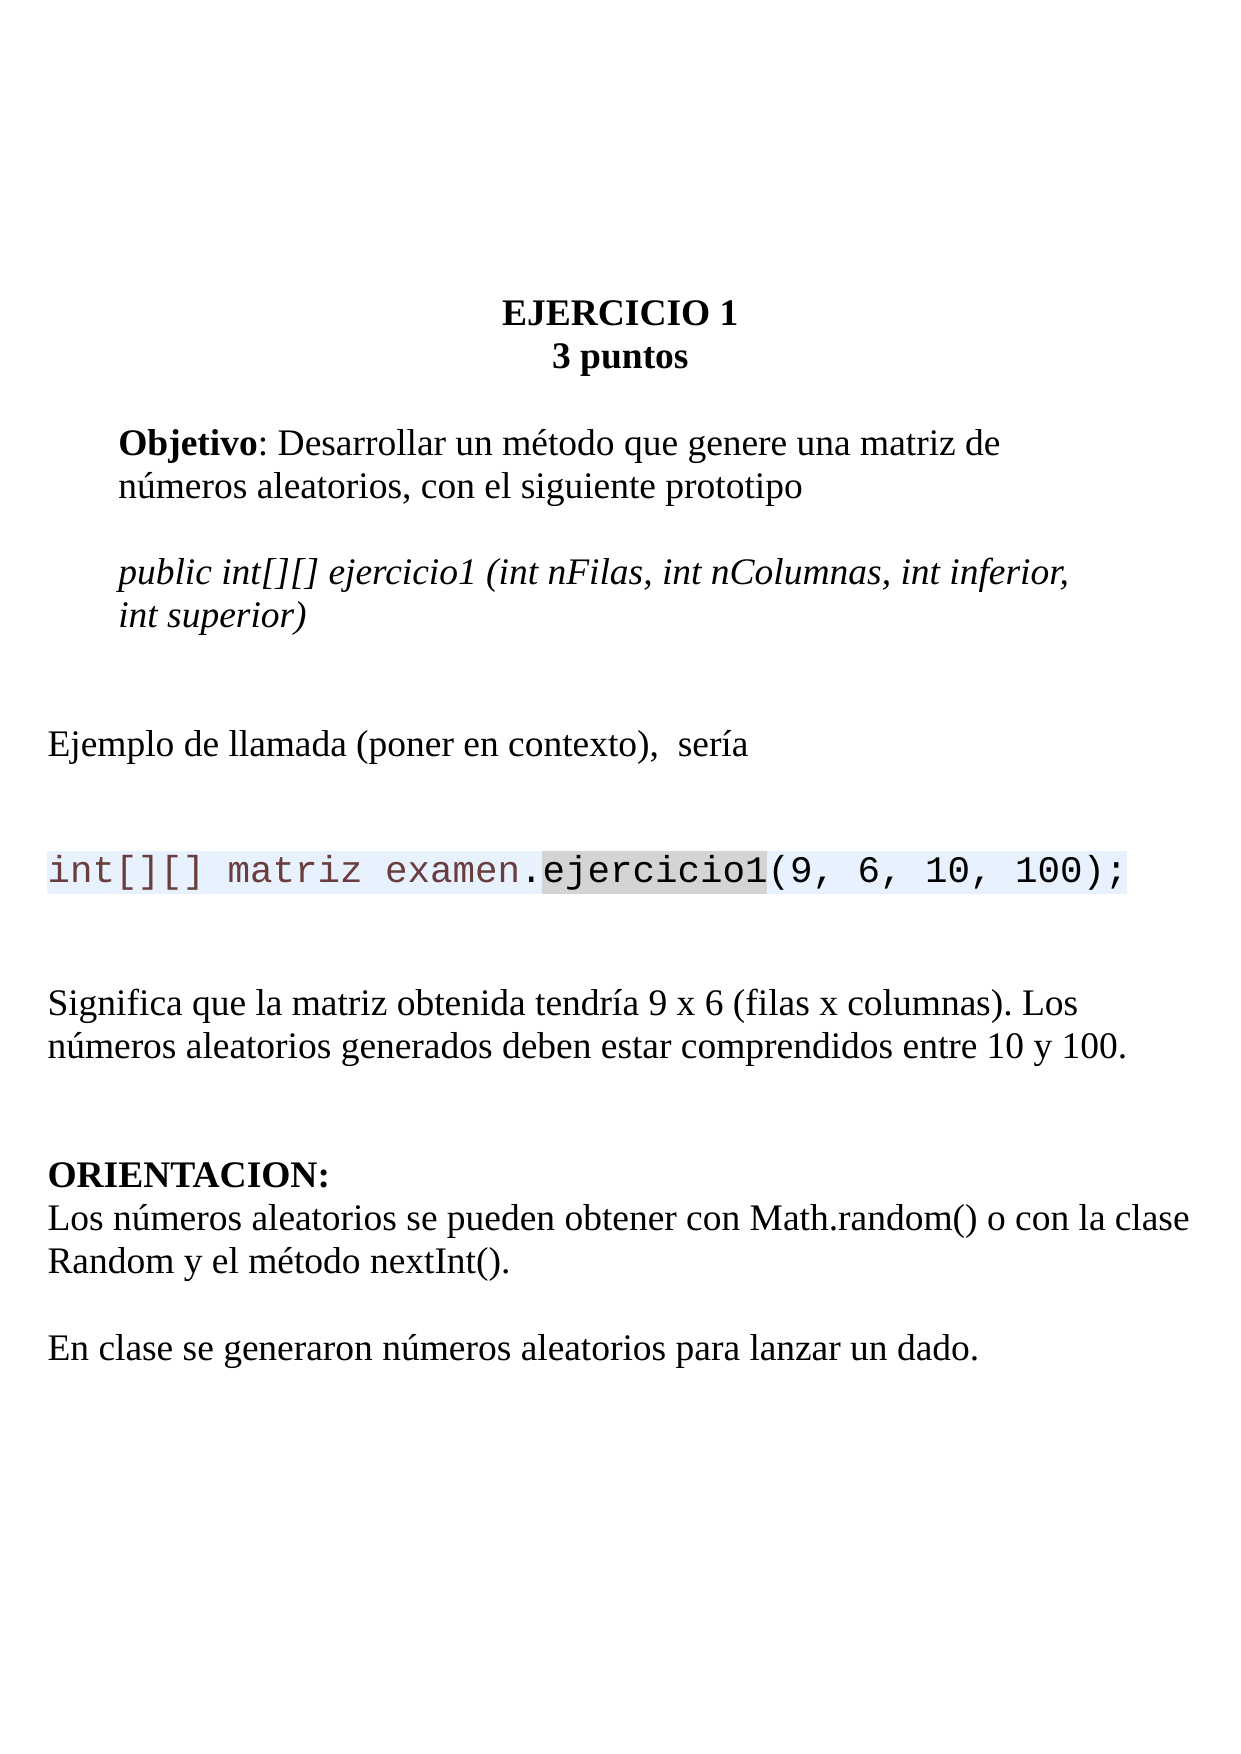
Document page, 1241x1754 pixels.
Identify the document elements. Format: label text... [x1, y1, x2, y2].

text Los números aleatorios se pueden obtener con Math.random() o con la clase Random y el método nextInt(). [47, 1196, 1211, 1282]
text 3 puntos [118, 334, 1122, 377]
text ORIENTACION: [47, 1152, 1211, 1196]
text Ejemplo de llamada (poner en contexto), sería [47, 722, 1211, 765]
text Significa que la matriz obtenida tendría 9 x 6 (filas x columnas). Los números aleatorios generados deben estar comprendidos entre 10 y 100. [47, 980, 1211, 1066]
text public int[][] ejercicio1 (int nFilas, int nColumnas, int inferior, int superior) [118, 549, 1122, 636]
text Objetivo: Desarrollar un método que genere una matriz de números aleatorios, con el siguiente prototipo [118, 420, 1122, 506]
text EJERCICIO 1 [118, 291, 1122, 334]
text En clase se generaron números aleatorios para lanzar un dado. [47, 1325, 1211, 1368]
text int[][] matriz examen.ejercicio1(9, 6, 10, 100); [47, 851, 1211, 894]
